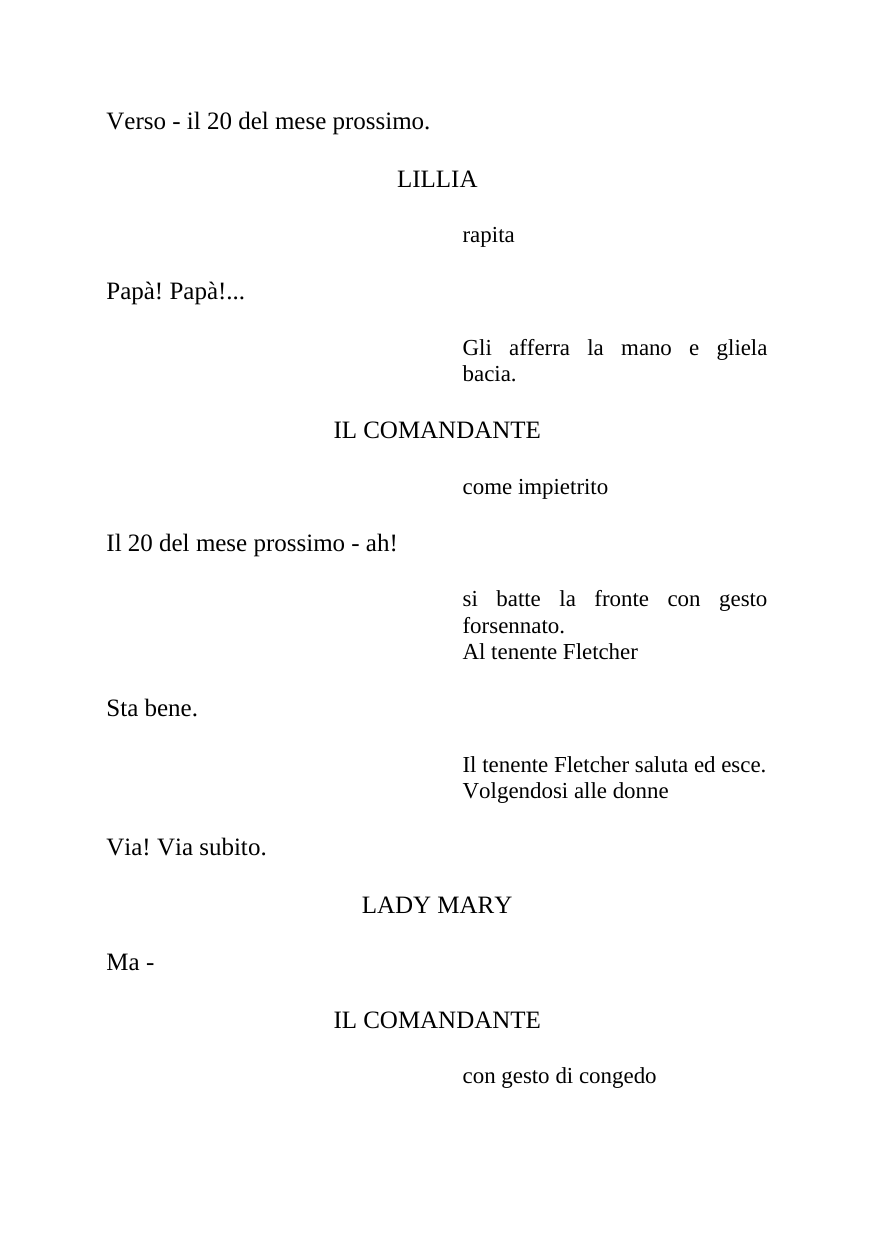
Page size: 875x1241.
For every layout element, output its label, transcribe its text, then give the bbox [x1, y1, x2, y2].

text Papà! Papà!... [106, 276, 768, 305]
text come impietrito [462, 473, 768, 499]
text Il tenente Fletcher saluta ed esce. [462, 751, 768, 777]
text Al tenente Fletcher [462, 638, 768, 664]
text si batte la fronte con gesto forsennato. [462, 585, 768, 638]
text IL COMANDANTE [106, 415, 768, 444]
text Via! Via subito. [106, 832, 768, 861]
text rapita [462, 221, 768, 248]
text LILLIA [106, 164, 768, 192]
text Volgendosi alle donne [462, 777, 768, 803]
text con gesto di congedo [462, 1062, 768, 1088]
text Verso - il 20 del mese prossimo. [106, 106, 768, 135]
text IL COMANDANTE [106, 1005, 768, 1033]
text Il 20 del mese prossimo - ah! [106, 528, 768, 557]
text Sta bene. [106, 693, 768, 722]
text Ma - [106, 947, 768, 976]
text LADY MARY [106, 890, 768, 918]
text Gli afferra la mano e gliela bacia. [462, 334, 768, 387]
